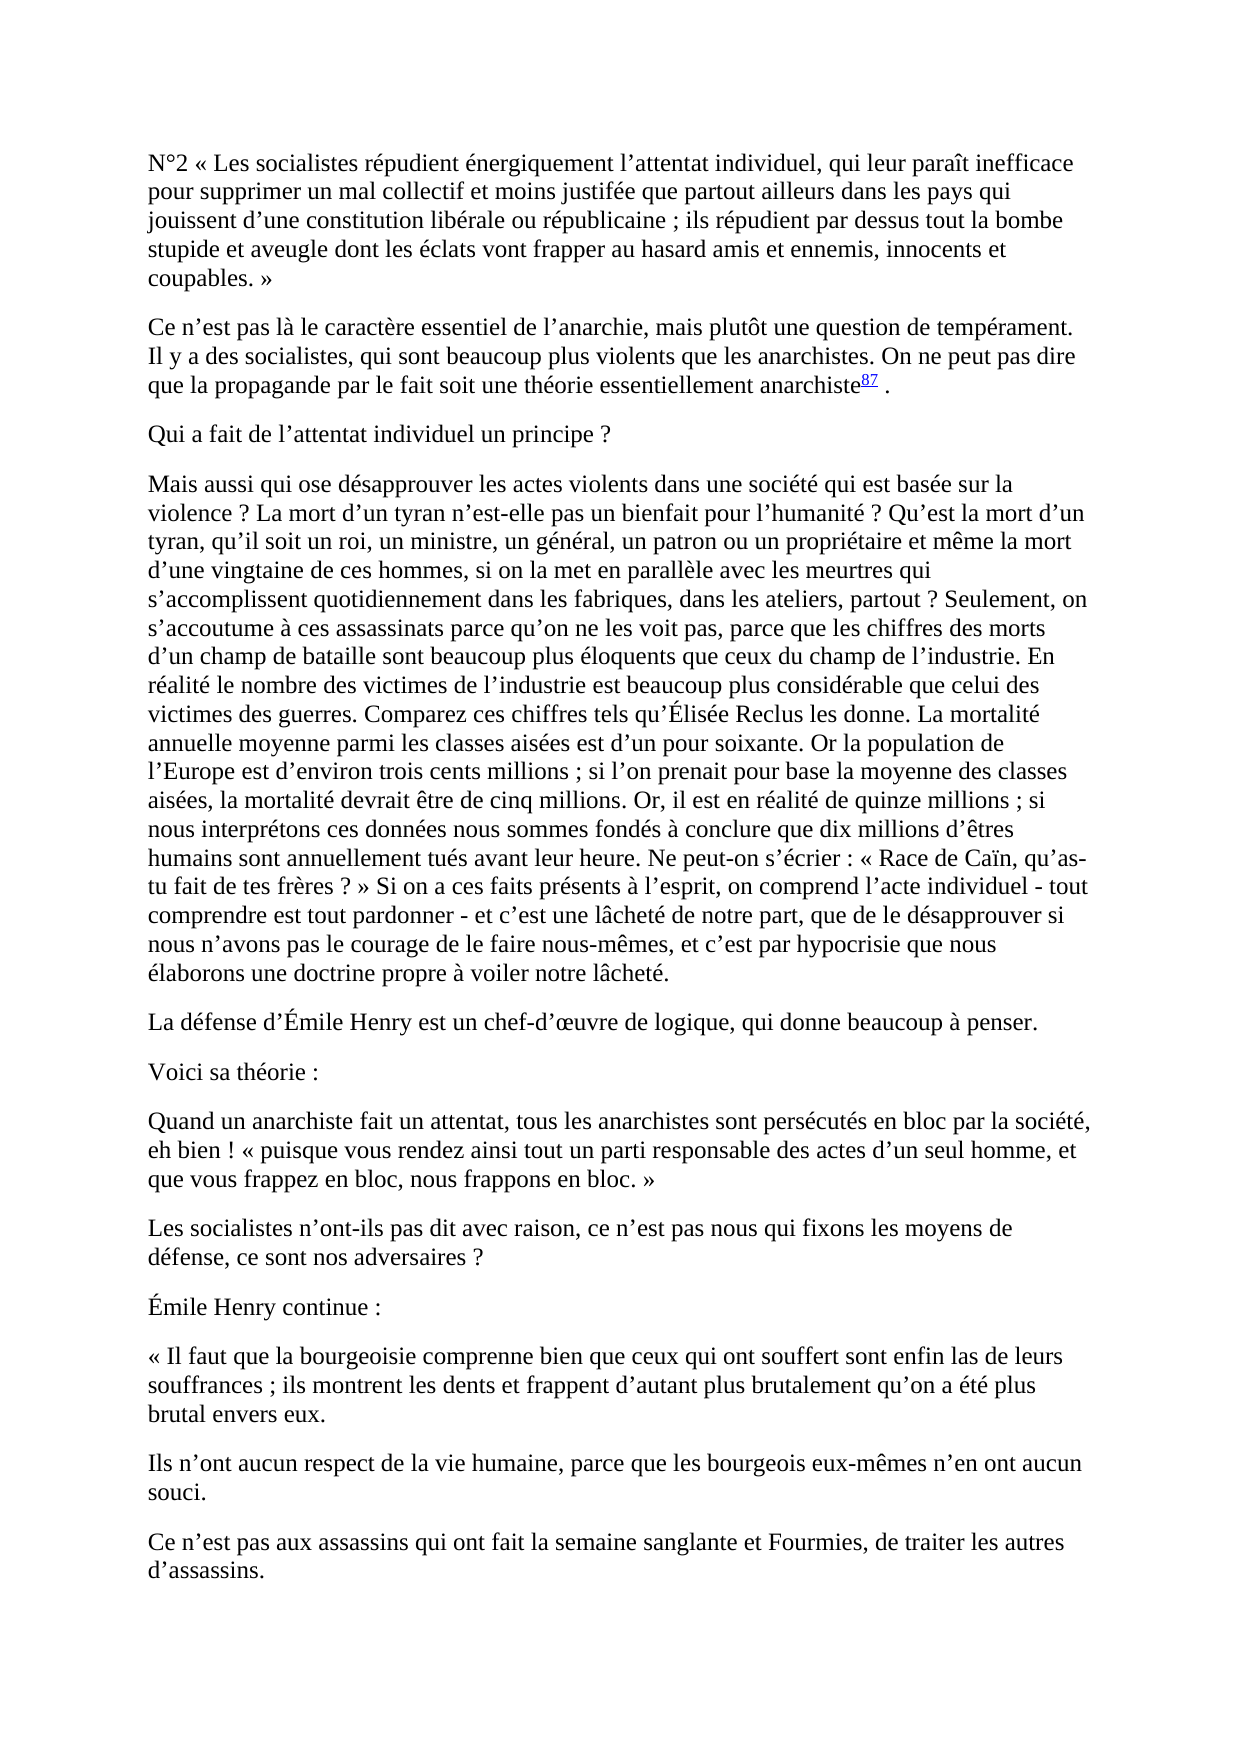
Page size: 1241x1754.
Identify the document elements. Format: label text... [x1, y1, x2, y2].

text Les socialistes n’ont-ils pas dit avec raison, ce n’est pas nous qui fixons les moyens de défense, ce sont nos adversaires ? [148, 1213, 1093, 1271]
text La défense d’Émile Henry est un chef-d’œuvre de logique, qui donne beaucoup à penser. [148, 1007, 1093, 1036]
text Quand un anarchiste fait un attentat, tous les anarchistes sont persécutés en bloc par la société, eh bien ! « puisque vous rendez ainsi tout un parti responsable des actes d’un seul homme, et que vous frappez en bloc, nous frappons en bloc. » [148, 1106, 1093, 1193]
text Ce n’est pas là le caractère essentiel de l’anarchie, mais plutôt une question de tempérament. Il y a des socialistes, qui sont beaucoup plus violents que les anarchistes. On ne peut pas dire que la propagande par le fait soit une théorie essentiellement anarchiste87 . [148, 312, 1093, 398]
text Mais aussi qui ose désapprouver les actes violents dans une société qui est basée sur la violence ? La mort d’un tyran n’est-elle pas un bienfait pour l’humanité ? Qu’est la mort d’un tyran, qu’il soit un roi, un ministre, un général, un patron ou un propriétaire et même la mort d’une vingtaine de ces hommes, si on la met en parallèle avec les meurtres qui s’accomplissent quotidiennement dans les fabriques, dans les ateliers, partout ? Seulement, on s’accoutume à ces assassinats parce qu’on ne les voit pas, parce que les chiffres des morts d’un champ de bataille sont beaucoup plus éloquents que ceux du champ de l’industrie. En réalité le nombre des victimes de l’industrie est beaucoup plus considérable que celui des victimes des guerres. Comparez ces chiffres tels qu’Élisée Reclus les donne. La mortalité annuelle moyenne parmi les classes aisées est d’un pour soixante. Or la population de l’Europe est d’environ trois cents millions ; si l’on prenait pour base la moyenne des classes aisées, la mortalité devrait être de cinq millions. Or, il est en réalité de quinze millions ; si nous interprétons ces données nous sommes fondés à conclure que dix millions d’êtres humains sont annuellement tués avant leur heure. Ne peut-on s’écrier : « Race de Caïn, qu’as-tu fait de tes frères ? » Si on a ces faits présents à l’esprit, on comprend l’acte individuel - tout comprendre est tout pardonner - et c’est une lâcheté de notre part, que de le désapprouver si nous n’avons pas le courage de le faire nous-mêmes, et c’est par hypocrisie que nous élaborons une doctrine propre à voiler notre lâcheté. [148, 469, 1093, 986]
text « Il faut que la bourgeoisie comprenne bien que ceux qui ont souffert sont enfin las de leurs souffrances ; ils montrent les dents et frappent d’autant plus brutalement qu’on a été plus brutal envers eux. [148, 1341, 1093, 1428]
text Émile Henry continue : [148, 1292, 1093, 1321]
text Voici sa théorie : [148, 1057, 1093, 1086]
text Ils n’ont aucun respect de la vie humaine, parce que les bourgeois eux-mêmes n’en ont aucun souci. [148, 1448, 1093, 1506]
text N°2 « Les socialistes répudient énergiquement l’attentat individuel, qui leur paraît inefficace pour supprimer un mal collectif et moins justifée que partout ailleurs dans les pays qui jouissent d’une constitution libérale ou républicaine ; ils répudient par dessus tout la bombe stupide et aveugle dont les éclats vont frapper au hasard amis et ennemis, innocents et coupables. » [148, 148, 1093, 291]
text Qui a fait de l’attentat individuel un principe ? [148, 419, 1093, 448]
text Ce n’est pas aux assassins qui ont fait la semaine sanglante et Fourmies, de traiter les autres d’assassins. [148, 1527, 1093, 1584]
